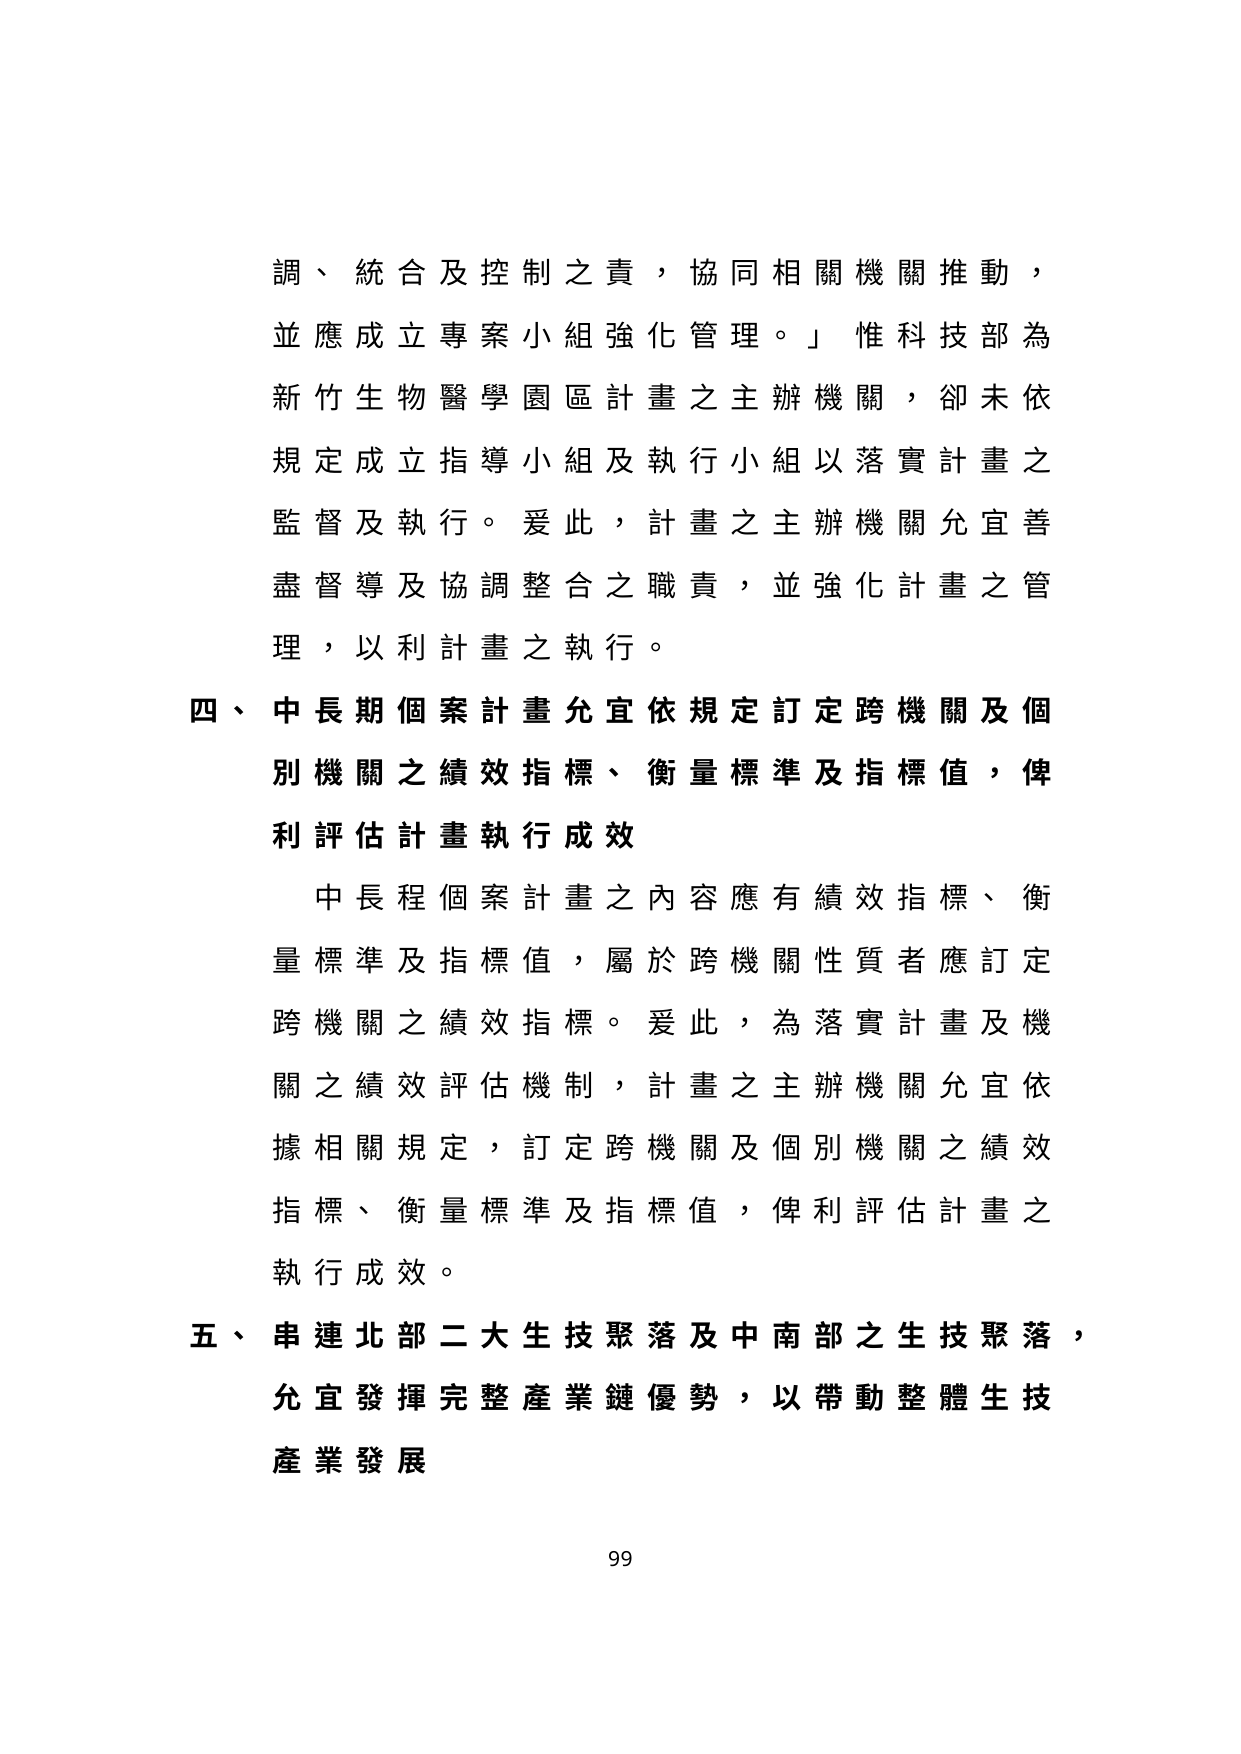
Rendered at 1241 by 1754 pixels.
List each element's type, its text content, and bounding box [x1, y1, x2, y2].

text 五、串連北部二大生技聚落及中南部之生技聚落，允宜發揮完整產業鏈優勢，以帶動整體生技產業發展 [183, 1292, 1058, 1479]
text 中長程個案計畫之內容應有績效指標、衡量標準及指標值，屬於跨機關性質者應訂定跨機關之績效指標。爰此，為落實計畫及機關之績效評估機制，計畫之主辦機關允宜依據相關規定，訂定跨機關及個別機關之績效指標、衡量標準及指標值，俾利評估計畫之執行成效。 [242, 854, 1058, 1292]
text 四、中長期個案計畫允宜依規定訂定跨機關及個別機關之績效指標、衡量標準及指標值，俾利評估計畫執行成效 [183, 667, 1058, 854]
text 調、統合及控制之責，協同相關機關推動，並應成立專案小組強化管理。」惟科技部為新竹生物醫學園區計畫之主辦機關，卻未依規定成立指導小組及執行小組以落實計畫之監督及執行。爰此，計畫之主辦機關允宜善盡督導及協調整合之職責，並強化計畫之管理，以利計畫之執行。 [242, 229, 1058, 667]
